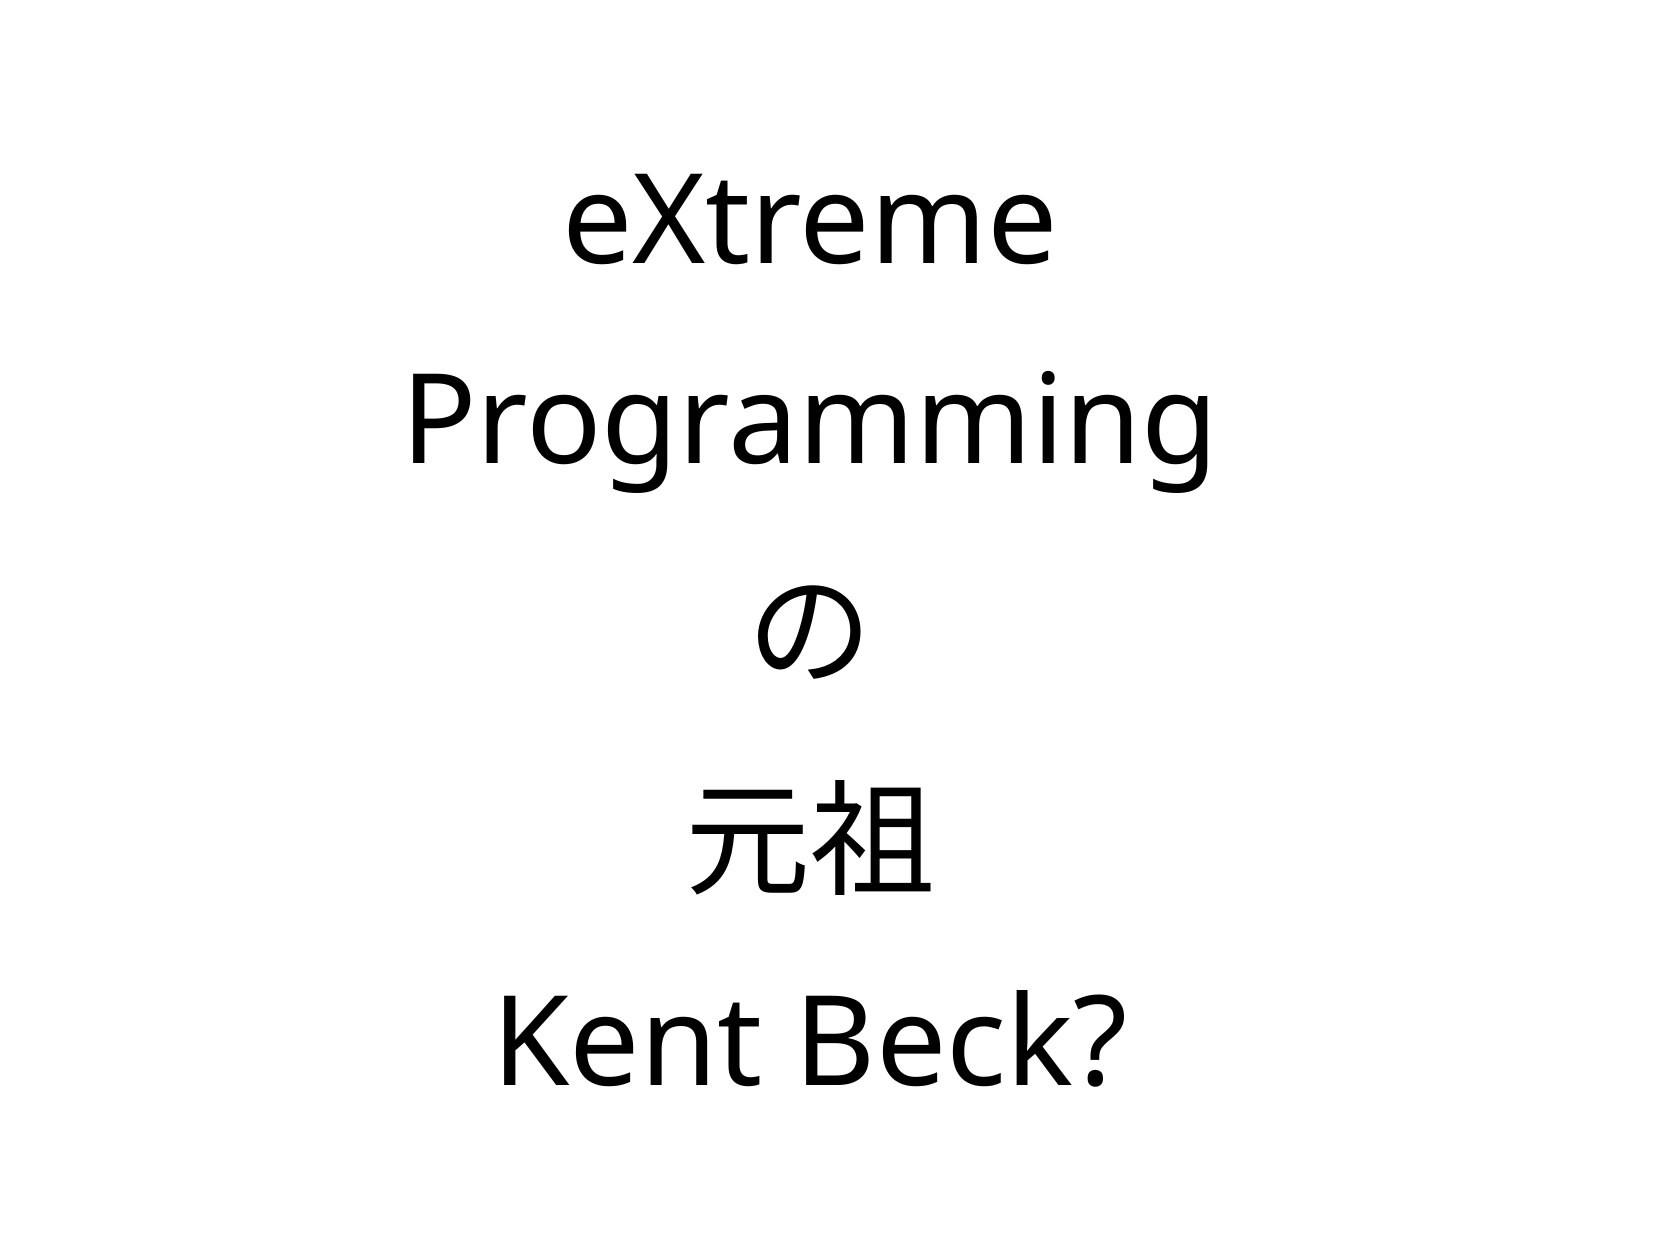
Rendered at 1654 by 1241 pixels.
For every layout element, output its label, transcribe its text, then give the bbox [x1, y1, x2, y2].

list eXtreme Programming の 元祖 Kent Beck? [82, 59, 1538, 1193]
